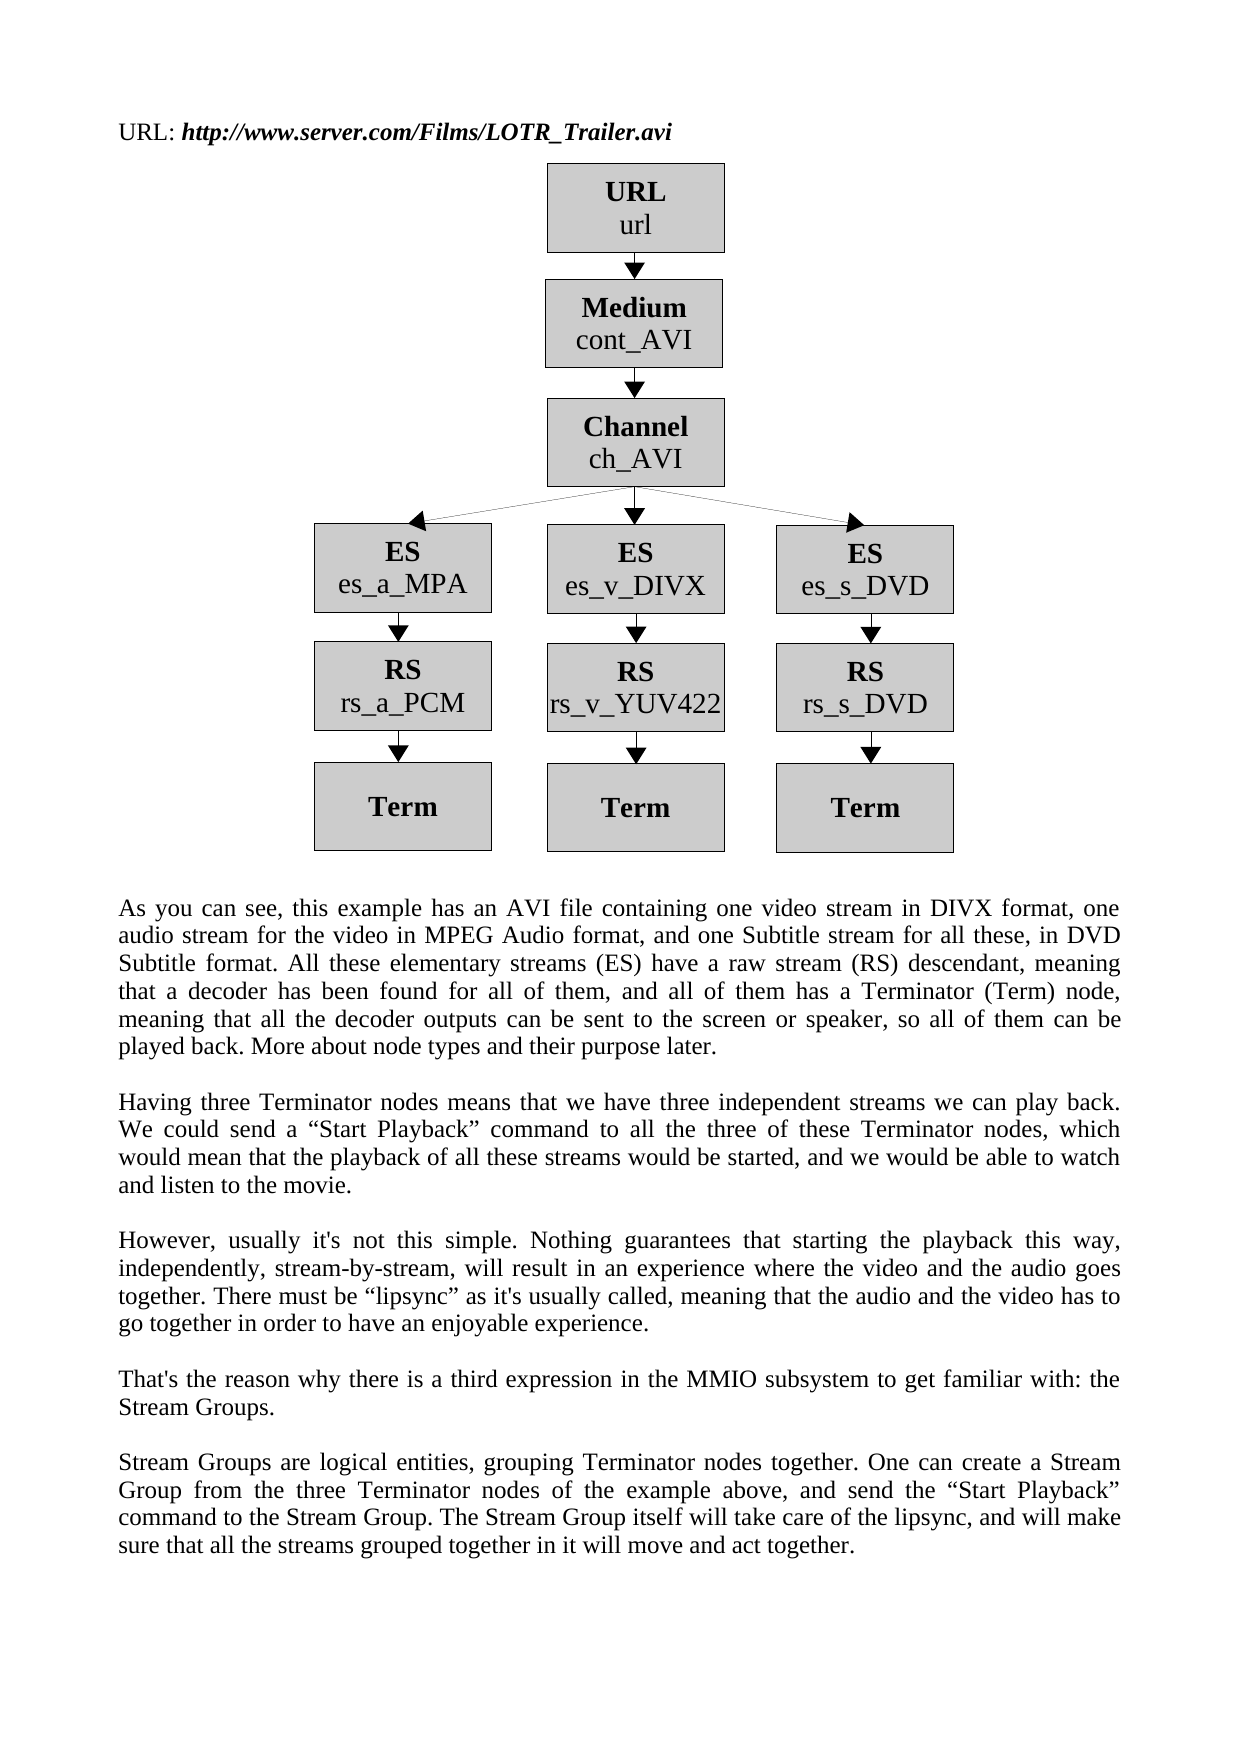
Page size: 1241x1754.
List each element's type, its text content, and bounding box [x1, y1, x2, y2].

text That's the reason why there is a third expression in the MMIO subsystem to get familiar with: the Stream Groups. [118, 1365, 1122, 1420]
text Having three Terminator nodes means that we have three independent streams we can play back. We could send a “Start Playback” command to all the three of these Terminator nodes, which would mean that the playback of all these streams would be started, and we would be able to watch and listen to the movie. [118, 1088, 1122, 1199]
text Stream Groups are logical entities, grouping Terminator nodes together. One can create a Stream Group from the three Terminator nodes of the example above, and send the “Start Playback” command to the Stream Group. The Stream Group itself will take care of the lipsync, and will make sure that all the streams grouped together in it will move and act together. [118, 1448, 1122, 1559]
text As you can see, this example has an AVI file containing one video stream in DIVX format, one audio stream for the video in MPEG Audio format, and one Subtitle stream for all these, in DVD Subtitle format. All these elementary streams (ES) have a raw stream (RS) descendant, meaning that a decoder has been found for all of them, and all of them has a Terminator (Term) node, meaning that all the decoder outputs can be sent to the screen or speaker, so all of them can be played back. More about node types and their purpose later. [118, 894, 1122, 1060]
text URL: http://www.server.com/Films/LOTR_Trailer.avi [118, 118, 1122, 146]
text However, usually it's not this simple. Nothing guarantees that starting the playback this way, independently, stream-by-stream, will result in an experience where the video and the audio goes together. There must be “lipsync” as it's usually called, meaning that the audio and the video has to go together in order to have an enjoyable experience. [118, 1226, 1122, 1337]
